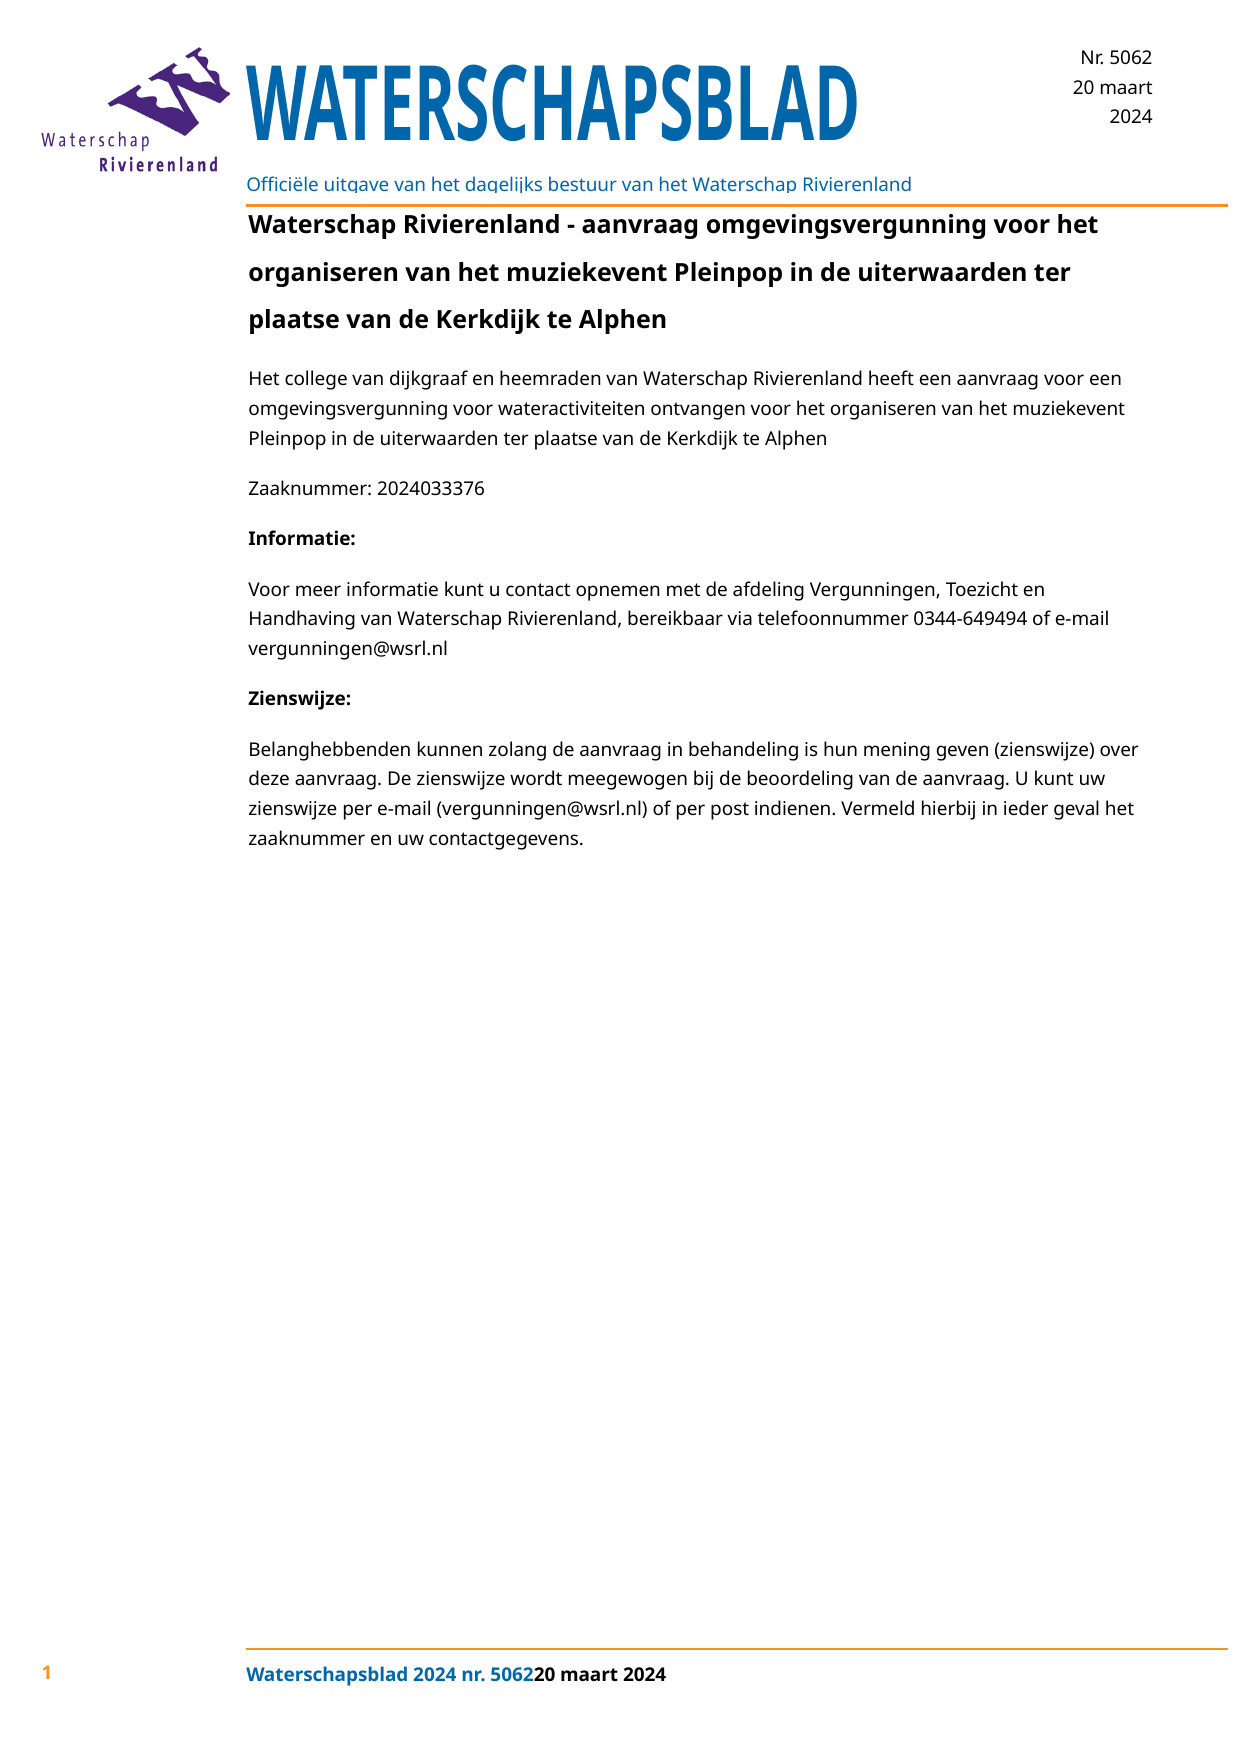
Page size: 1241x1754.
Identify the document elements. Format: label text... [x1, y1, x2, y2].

text Zienswijze: [248, 686, 1152, 711]
text Voor meer informatie kunt u contact opnemen met de afdeling Vergunningen, Toezicht en Handhaving van Waterschap Rivierenland, bereikbaar via telefoonnummer 0344-649494 of e-mail vergunningen@wsrl.nl [248, 576, 1152, 661]
text Waterschap Rivierenland - aanvraag omgevingsvergunning voor het organiseren van het muziekevent Pleinpop in de uiterwaarden ter plaatse van de Kerkdijk te Alphen [248, 207, 1152, 336]
text Belanghebbenden kunnen zolang de aanvraag in behandeling is hun mening geven (zienswijze) over deze aanvraag. De zienswijze wordt meegewogen bij de beoordeling van de aanvraag. U kunt uw zienswijze per e-mail (vergunningen@wsrl.nl) of per post indienen. Vermeld hierbij in ieder geval het zaaknummer en uw contactgegevens. [248, 736, 1152, 850]
text Zaaknummer: 2024033376 [248, 475, 1152, 501]
text Informatie: [248, 526, 1152, 551]
text Het college van dijkgraaf en heemraden van Waterschap Rivierenland heeft een aanvraag voor een omgevingsvergunning voor wateractiviteiten ontvangen voor het organiseren van het muziekevent Pleinpop in de uiterwaarden ter plaatse van de Kerkdijk te Alphen [248, 366, 1152, 450]
picture [41, 47, 231, 172]
